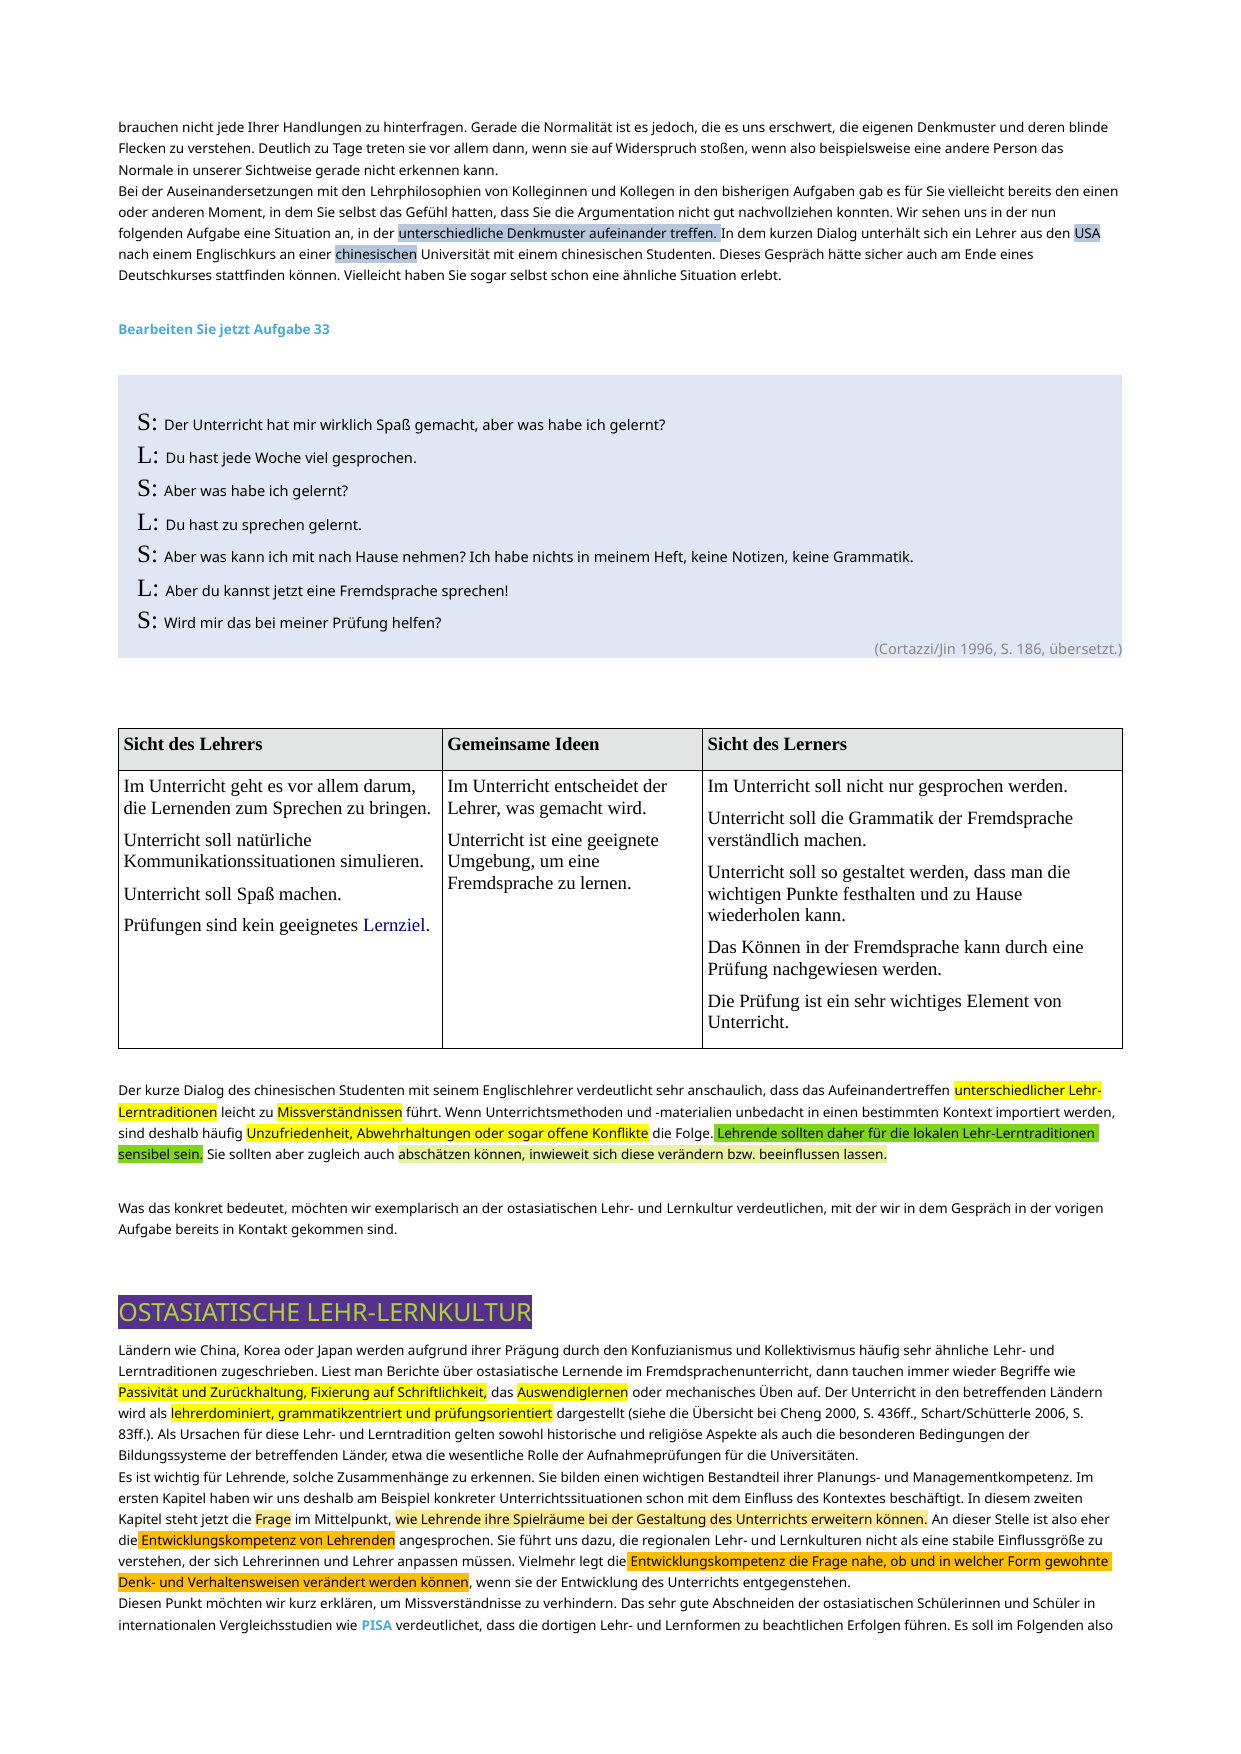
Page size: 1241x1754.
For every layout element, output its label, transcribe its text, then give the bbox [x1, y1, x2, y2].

text Es ist wichtig für Lehrende, solche Zusammenhänge zu erkennen. Sie bilden einen wichtigen Bestandteil ihrer Planungs- und Managementkompetenz. Im ersten Kapitel haben wir uns deshalb am Beispiel konkreter Unterrichtssituationen schon mit dem Einfluss des Kontextes beschäftigt. In diesem zweiten Kapitel steht jetzt die Frage im Mittelpunkt, wie Lehrende ihre Spielräume bei der Gestaltung des Unterrichts erweitern können. An dieser Stelle ist also eher die Entwicklungskompetenz von Lehrenden angesprochen. Sie führt uns dazu, die regionalen Lehr- und Lernkulturen nicht als eine stabile Einflussgröße zu verstehen, der sich Lehrerinnen und Lehrer anpassen müssen. Vielmehr legt die Entwicklungskompetenz die Frage nahe, ob und in welcher Form gewohnte Denk- und Verhaltensweisen verändert werden können, wenn sie der Entwicklung des Unterrichts entgegenstehen. [118, 1467, 1122, 1592]
text Was das konkret bedeutet, möchten wir exemplarisch an der ostasiatischen Lehr- und Lernkultur verdeutlichen, mit der wir in dem Gespräch in der vorigen Aufgabe bereits in Kontakt gekommen sind. [118, 1199, 1122, 1238]
text Bei der Auseinandersetzungen mit den Lehrphilosophien von Kolleginnen und Kollegen in den bisherigen Aufgaben gab es für Sie vielleicht bereits den einen oder anderen Moment, in dem Sie selbst das Gefühl hatten, dass Sie die Argumentation nicht gut nachvollziehen konnten. Wir sehen uns in der nun folgenden Aufgabe eine Situation an, in der unterschiedliche Denkmuster aufeinander treffen. In dem kurzen Dialog unterhält sich ein Lehrer aus den USA nach einem Englischkurs an einer chinesischen Universität mit einem chinesischen Studenten. Dieses Gespräch hätte sicher auch am Ende eines Deutschkurses stattfinden können. Vielleicht haben Sie sogar selbst schon eine ähnliche Situation erlebt. [118, 182, 1122, 284]
table_header Sicht des Lehrers [119, 729, 442, 770]
text brauchen nicht jede Ihrer Handlungen zu hinterfragen. Gerade die Normalität ist es jedoch, die es uns erschwert, die eigenen Denkmuster und deren blinde Flecken zu verstehen. Deutlich zu Tage treten sie vor allem dann, wenn sie auf Widerspruch stoßen, wenn also beispielsweise eine andere Person das Normale in unserer Sichtweise gerade nicht erkennen kann. [118, 118, 1122, 179]
table_header Sicht des Lerners [703, 729, 1122, 770]
text L: Aber du kannst jetzt eine Fremdsprache sprechen! [118, 573, 1122, 601]
text (Cortazzi/Jin 1996, S. 186, übersetzt.) [118, 639, 1122, 658]
text S: Aber was kann ich mit nach Hause nehmen? Ich habe nichts in meinem Heft, keine Notizen, keine Grammatik. [118, 539, 1122, 568]
subtitle OSTASIATISCHE LEHR-LERNKULTUR [118, 1295, 1122, 1329]
text Bearbeiten Sie jetzt Aufgabe 33 [118, 320, 1122, 339]
table_cell Im Unterricht entscheidet der Lehrer, was gemacht wird. Unterricht ist eine geeignete Umgebung, um eine Fremdsprache zu lernen. [443, 771, 702, 1048]
text Ländern wie China, Korea oder Japan werden aufgrund ihrer Prägung durch den Konfuzianismus und Kollektivismus häufig sehr ähnliche Lehr- und Lerntraditionen zugeschrieben. Liest man Berichte über ostasiatische Lernende im Fremdsprachenunterricht, dann tauchen immer wieder Begriffe wie Passivität und Zurückhaltung, Fixierung auf Schriftlichkeit, das Auswendiglernen oder mechanisches Üben auf. Der Unterricht in den betreffenden Ländern wird als lehrerdominiert, grammatikzentriert und prüfungsorientiert dargestellt (siehe die Übersicht bei Cheng 2000, S. 436ff., Schart/Schütterle 2006, S. 83ff.). Als Ursachen für diese Lehr- und Lerntradition gelten sowohl historische und religiöse Aspekte als auch die besonderen Bedingungen der Bildungssysteme der betreffenden Länder, etwa die wesentliche Rolle der Aufnahmeprüfungen für die Universitäten. [118, 1341, 1122, 1465]
text S: Der Unterricht hat mir wirklich Spaß gemacht, aber was habe ich gelernt? [118, 407, 1122, 436]
text Diesen Punkt möchten wir kurz erklären, um Missverständnisse zu verhindern. Das sehr gute Abschneiden der ostasiatischen Schülerinnen und Schüler in internationalen Vergleichsstudien wie PISA verdeutlichet, dass die dortigen Lehr- und Lernformen zu beachtlichen Erfolgen führen. Es soll im Folgenden also [118, 1594, 1122, 1634]
table_header Gemeinsame Ideen [443, 729, 702, 770]
text S: Aber was habe ich gelernt? [118, 473, 1122, 502]
text S: Wird mir das bei meiner Prüfung helfen? [118, 606, 1122, 634]
text L: Du hast zu sprechen gelernt. [118, 507, 1122, 535]
table_cell Im Unterricht geht es vor allem darum, die Lernenden zum Sprechen zu bringen. Unterricht soll natürliche Kommunikationssituationen simulieren. Unterricht soll Spaß machen. Prüfungen sind kein geeignetes Lernziel. [119, 771, 442, 1048]
text L: Du hast jede Woche viel gesprochen. [118, 441, 1122, 469]
table_cell Im Unterricht soll nicht nur gesprochen werden. Unterricht soll die Grammatik der Fremdsprache verständlich machen. Unterricht soll so gestaltet werden, dass man die wichtigen Punkte festhalten und zu Hause wiederholen kann. Das Können in der Fremdsprache kann durch eine Prüfung nachgewiesen werden. Die Prüfung ist ein sehr wichtiges Element von Unterricht. [703, 771, 1122, 1048]
text Der kurze Dialog des chinesischen Studenten mit seinem Englischlehrer verdeutlicht sehr anschaulich, dass das Aufeinandertreffen unterschiedlicher Lehr-Lerntraditionen leicht zu Missverständnissen führt. Wenn Unterrichtsmethoden und -materialien unbedacht in einen bestimmten Kontext importiert werden, sind deshalb häufig Unzufriedenheit, Abwehrhaltungen oder sogar offene Konflikte die Folge. Lehrende sollten daher für die lokalen Lehr-Lerntraditionen sensibel sein. Sie sollten aber zugleich auch abschätzen können, inwieweit sich diese verändern bzw. beeinflussen lassen. [118, 1081, 1122, 1163]
